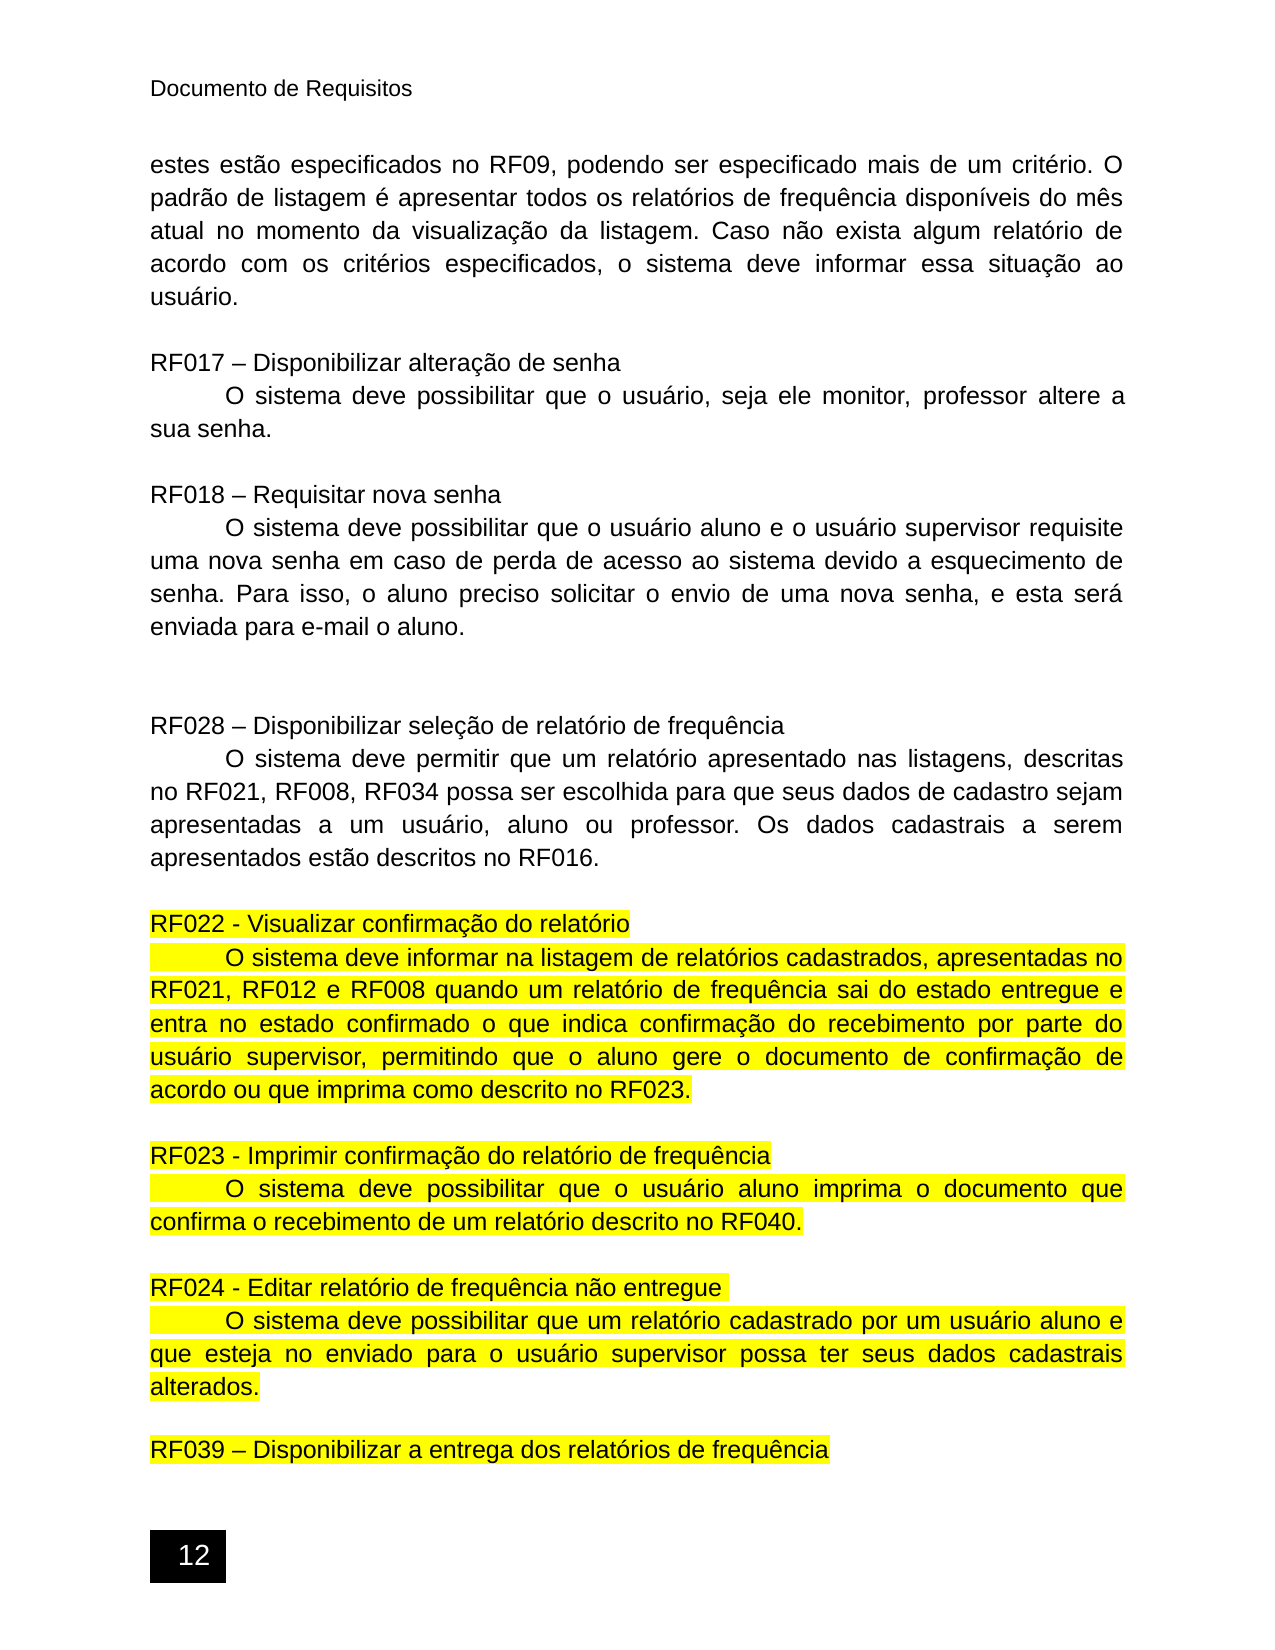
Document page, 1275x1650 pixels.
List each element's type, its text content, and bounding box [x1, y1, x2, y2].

text RF018 – Requisitar nova senha [150, 480, 1125, 509]
text RF022 - Visualizar confirmação do relatório [150, 909, 1125, 938]
text RF039 – Disponibilizar a entrega dos relatórios de frequência [150, 1435, 1125, 1464]
text RF028 – Disponibilizar seleção de relatório de frequência [150, 711, 1125, 740]
text RF017 – Disponibilizar alteração de senha [150, 348, 1125, 377]
text O sistema deve informar na listagem de relatórios cadastrados, apresentadas no RF021, RF012 e RF008 quando um relatório de frequência sai do estado entregue e entra no estado confirmado o que indica confirmação do recebimento por parte do usuário supervisor, permitindo que o aluno gere o documento de confirmação de acordo ou que imprima como descrito no RF023. [150, 942, 1125, 1103]
text RF023 - Imprimir confirmação do relatório de frequência [150, 1141, 1125, 1169]
text estes estão especificados no RF09, podendo ser especificado mais de um critério. O padrão de listagem é apresentar todos os relatórios de frequência disponíveis do mês atual no momento da visualização da listagem. Caso não exista algum relatório de acordo com os critérios especificados, o sistema deve informar essa situação ao usuário. [150, 150, 1125, 311]
text O sistema deve possibilitar que um relatório cadastrado por um usuário aluno e que esteja no enviado para o usuário supervisor possa ter seus dados cadastrais alterados. [150, 1306, 1125, 1401]
text O sistema deve possibilitar que o usuário, seja ele monitor, professor altere a sua senha. [150, 381, 1125, 443]
text RF024 - Editar relatório de frequência não entregue [150, 1273, 1125, 1301]
text O sistema deve possibilitar que o usuário aluno imprima o documento que confirma o recebimento de um relatório descrito no RF040. [150, 1174, 1125, 1235]
text O sistema deve possibilitar que o usuário aluno e o usuário supervisor requisite uma nova senha em caso de perda de acesso ao sistema devido a esquecimento de senha. Para isso, o aluno preciso solicitar o envio de uma nova senha, e esta será enviada para e-mail o aluno. [150, 513, 1125, 641]
text O sistema deve permitir que um relatório apresentado nas listagens, descritas no RF021, RF008, RF034 possa ser escolhida para que seus dados de cadastro sejam apresentadas a um usuário, aluno ou professor. Os dados cadastrais a serem apresentados estão descritos no RF016. [150, 744, 1125, 872]
